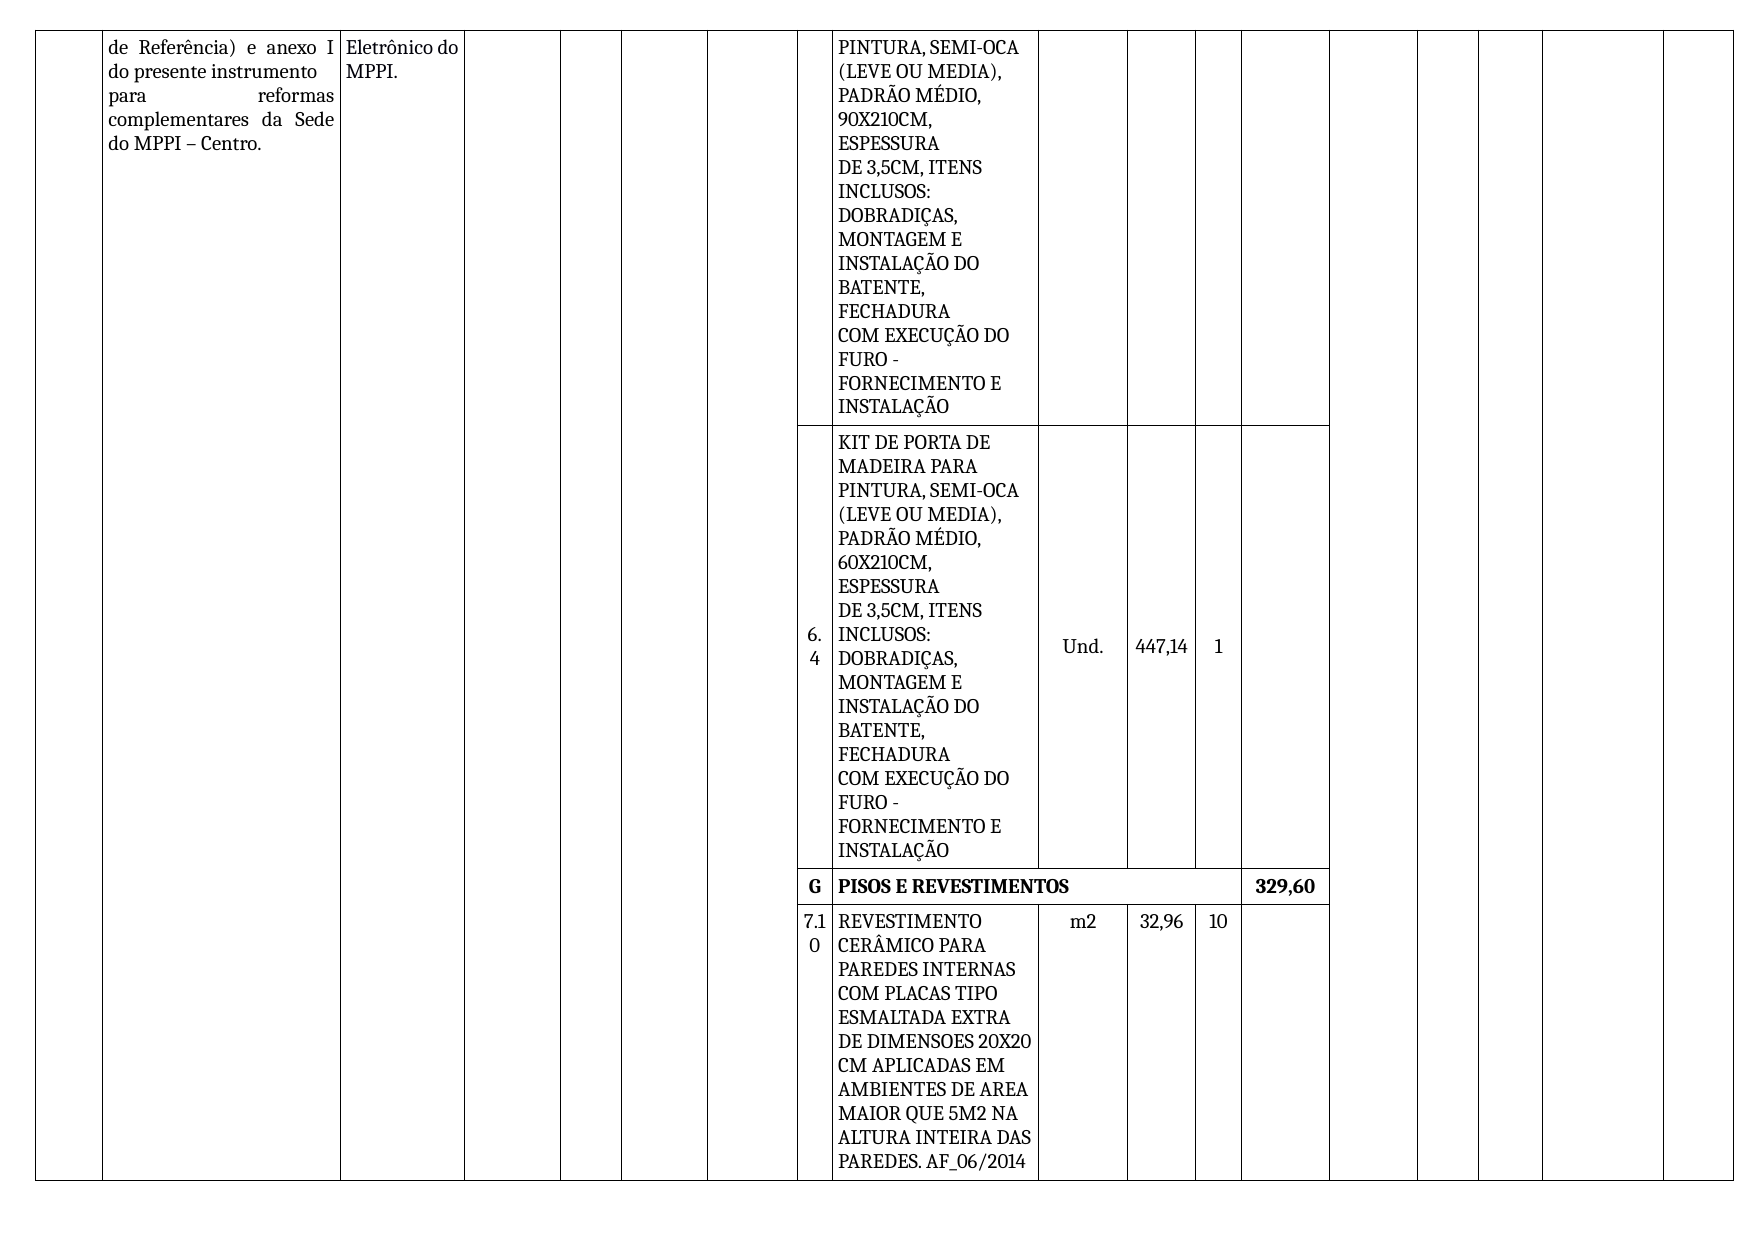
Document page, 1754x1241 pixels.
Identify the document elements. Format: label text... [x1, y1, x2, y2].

table_cell [1664, 31, 1733, 1179]
table_cell [1242, 905, 1329, 1179]
table_cell 7.10 [798, 905, 832, 1179]
table_cell [36, 31, 102, 1179]
table_cell PISOS E REVESTIMENTOS [833, 869, 1241, 904]
table_cell KIT DE PORTA DE MADEIRA PARA PINTURA, SEMI-OCA (LEVE OU MEDIA), PADRÃO MÉDIO, 60X210CM, ESPESSURA DE 3,5CM, ITENS INCLUSOS: DOBRADIÇAS, MONTAGEM E INSTALAÇÃO DO BATENTE, FECHADURA COM EXECUÇÃO DO FURO - FORNECIMENTO E INSTALAÇÃO [833, 426, 1038, 868]
table_cell 1 [1196, 426, 1241, 868]
table_cell Und. [1039, 426, 1127, 868]
table_cell [1039, 31, 1127, 425]
table_cell G [798, 869, 832, 904]
table_cell 329,60 [1242, 869, 1329, 904]
table_cell Eletrônico do MPPI. [341, 31, 464, 1179]
table_cell [561, 31, 621, 1179]
table_cell m2 [1039, 905, 1127, 1179]
table_cell [1242, 31, 1329, 425]
table_cell [1330, 31, 1417, 1179]
table_cell [622, 31, 707, 1179]
table_cell 447,14 [1128, 426, 1195, 868]
table_cell 6.4 [798, 426, 832, 868]
table_cell [1128, 31, 1195, 425]
table_cell [1543, 31, 1663, 1179]
table_cell [708, 31, 797, 1179]
table_cell [798, 31, 832, 425]
table_cell [1242, 426, 1329, 868]
table_cell de Referência) e anexo I do presente instrumento para reformas complementares da Sede do MPPI – Centro. [103, 31, 340, 1179]
table_cell [1479, 31, 1542, 1179]
table_cell [465, 31, 560, 1179]
table_cell 32,96 [1128, 905, 1195, 1179]
table_cell [1418, 31, 1478, 1179]
table_cell [1196, 31, 1241, 425]
table_cell 10 [1196, 905, 1241, 1179]
table_cell REVESTIMENTO CERÂMICO PARA PAREDES INTERNAS COM PLACAS TIPO ESMALTADA EXTRA DE DIMENSOES 20X20 CM APLICADAS EM AMBIENTES DE AREA MAIOR QUE 5M2 NA ALTURA INTEIRA DAS PAREDES. AF_06/2014 [833, 905, 1038, 1179]
table_cell PINTURA, SEMI-OCA (LEVE OU MEDIA), PADRÃO MÉDIO, 90X210CM, ESPESSURA DE 3,5CM, ITENS INCLUSOS: DOBRADIÇAS, MONTAGEM E INSTALAÇÃO DO BATENTE, FECHADURA COM EXECUÇÃO DO FURO - FORNECIMENTO E INSTALAÇÃO [833, 31, 1038, 425]
